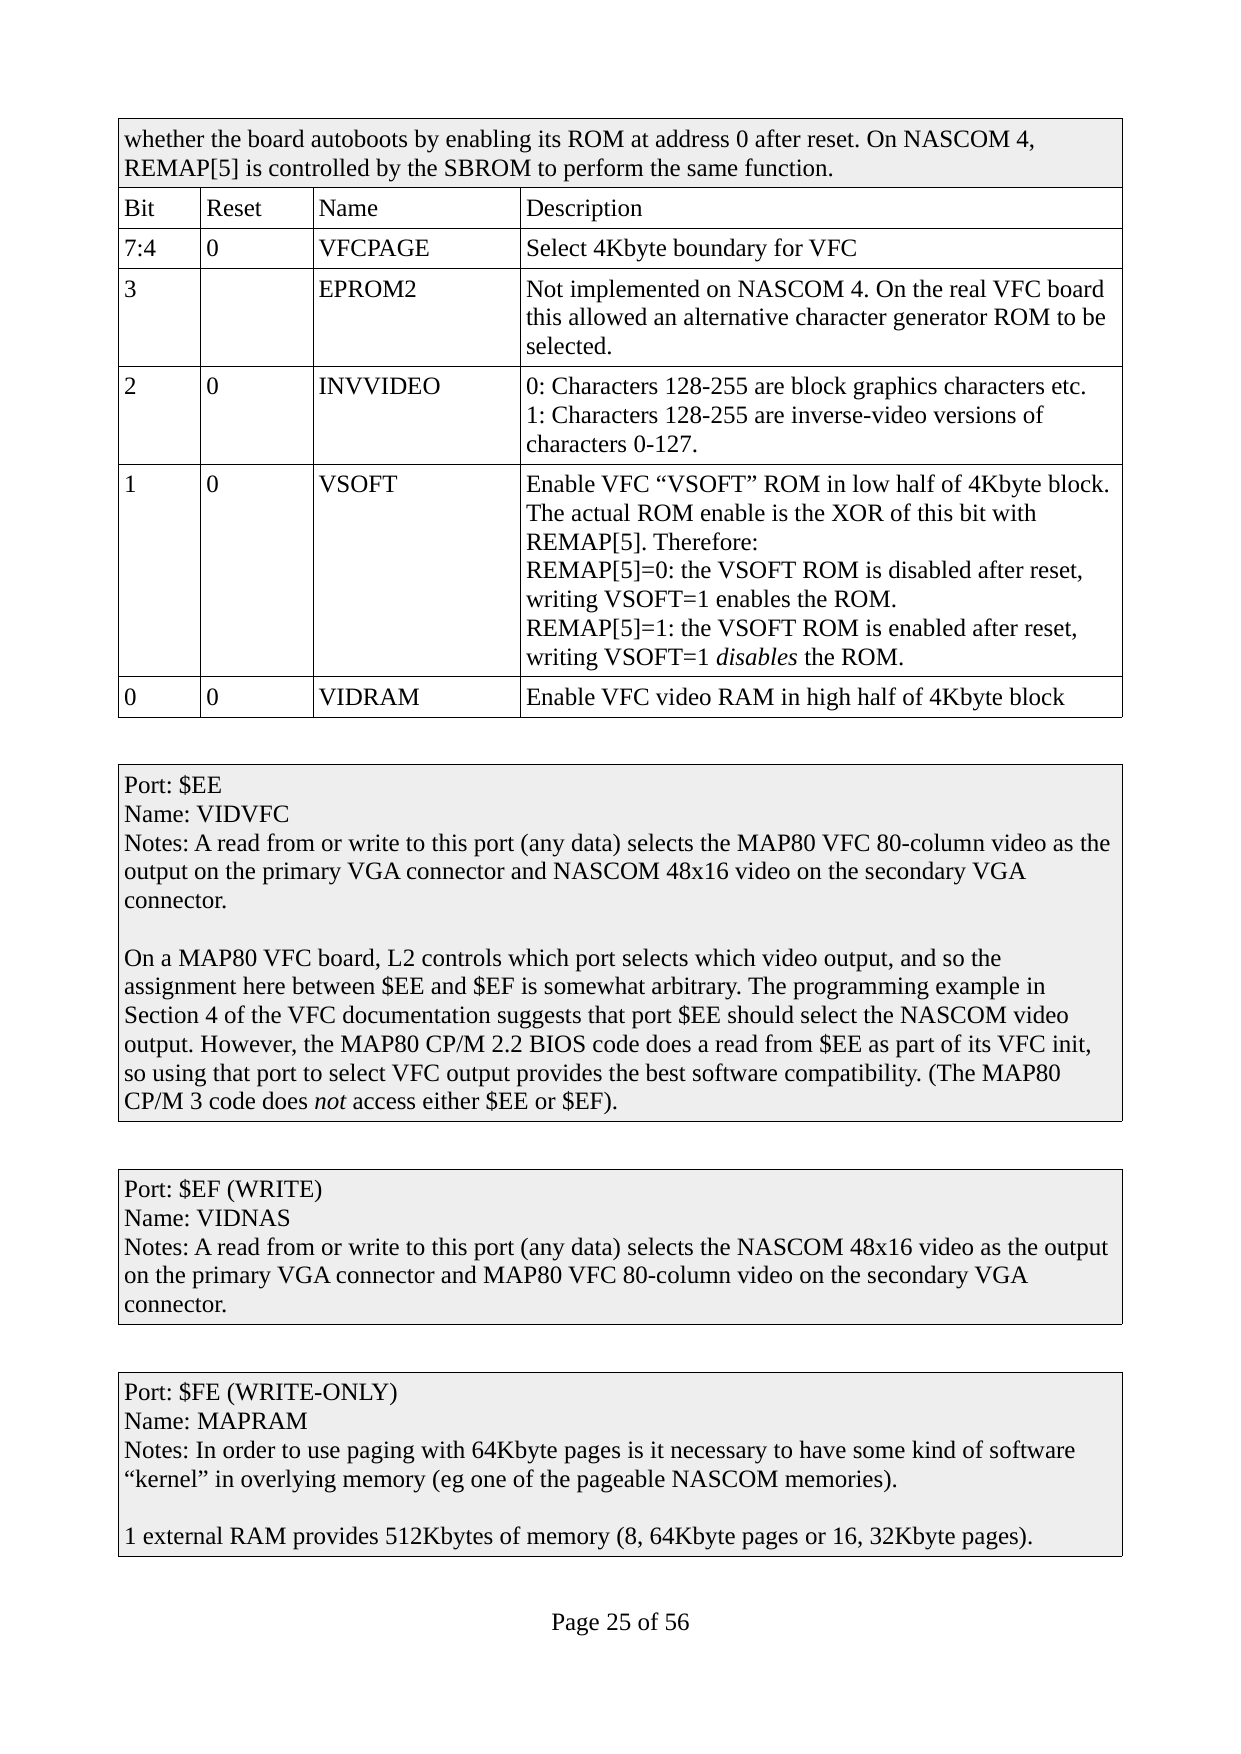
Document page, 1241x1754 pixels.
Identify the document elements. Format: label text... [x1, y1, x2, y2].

table_header Port: $FE (WRITE-ONLY) Name: MAPRAM Notes: In order to use paging with 64Kbyte pages is it necessary to have some kind of software “kernel” in overlying memory (eg one of the pageable NASCOM memories). 1 external RAM provides 512Kbytes of memory (8, 64Kbyte pages or 16, 32Kbyte pages). [119, 1373, 1122, 1556]
table_cell Enable VFC video RAM in high half of 4Kbyte block [521, 677, 1122, 717]
table_cell Name [314, 188, 520, 227]
table_cell 0 [201, 229, 313, 268]
table_cell [201, 269, 313, 366]
table_cell 2 [119, 367, 200, 463]
table_cell 0 [201, 677, 313, 717]
table_cell Description [521, 188, 1122, 227]
table_header whether the board autoboots by enabling its ROM at address 0 after reset. On NASCOM 4, REMAP[5] is controlled by the SBROM to perform the same function. [119, 119, 1122, 187]
table_cell Enable VFC “VSOFT” ROM in low half of 4Kbyte block. The actual ROM enable is the XOR of this bit with REMAP[5]. Therefore: REMAP[5]=0: the VSOFT ROM is disabled after reset, writing VSOFT=1 enables the ROM. REMAP[5]=1: the VSOFT ROM is enabled after reset, writing VSOFT=1 disables the ROM. [521, 465, 1122, 676]
table_cell EPROM2 [314, 269, 520, 366]
table_cell 0 [119, 677, 200, 717]
table_cell 0 [201, 367, 313, 463]
table_cell VSOFT [314, 465, 520, 676]
table_cell Not implemented on NASCOM 4. On the real VFC board this allowed an alternative character generator ROM to be selected. [521, 269, 1122, 366]
table_cell Select 4Kbyte boundary for VFC [521, 229, 1122, 268]
table_cell 7:4 [119, 229, 200, 268]
table_cell Bit [119, 188, 200, 227]
table_cell Reset [201, 188, 313, 227]
table_cell 0: Characters 128-255 are block graphics characters etc. 1: Characters 128-255 are inverse-video versions of characters 0-127. [521, 367, 1122, 463]
table_cell INVVIDEO [314, 367, 520, 463]
table_header Port: $EE Name: VIDVFC Notes: A read from or write to this port (any data) selects the MAP80 VFC 80-column video as the output on the primary VGA connector and NASCOM 48x16 video on the secondary VGA connector. On a MAP80 VFC board, L2 controls which port selects which video output, and so the assignment here between $EE and $EF is somewhat arbitrary. The programming example in Section 4 of the VFC documentation suggests that port $EE should select the NASCOM video output. However, the MAP80 CP/M 2.2 BIOS code does a read from $EE as part of its VFC init, so using that port to select VFC output provides the best software compatibility. (The MAP80 CP/M 3 code does not access either $EE or $EF). [119, 765, 1122, 1121]
table_cell VFCPAGE [314, 229, 520, 268]
table_cell VIDRAM [314, 677, 520, 717]
table_cell 3 [119, 269, 200, 366]
table_cell 0 [201, 465, 313, 676]
table_header Port: $EF (WRITE) Name: VIDNAS Notes: A read from or write to this port (any data) selects the NASCOM 48x16 video as the output on the primary VGA connector and MAP80 VFC 80-column video on the secondary VGA connector. [119, 1170, 1122, 1324]
table_cell 1 [119, 465, 200, 676]
